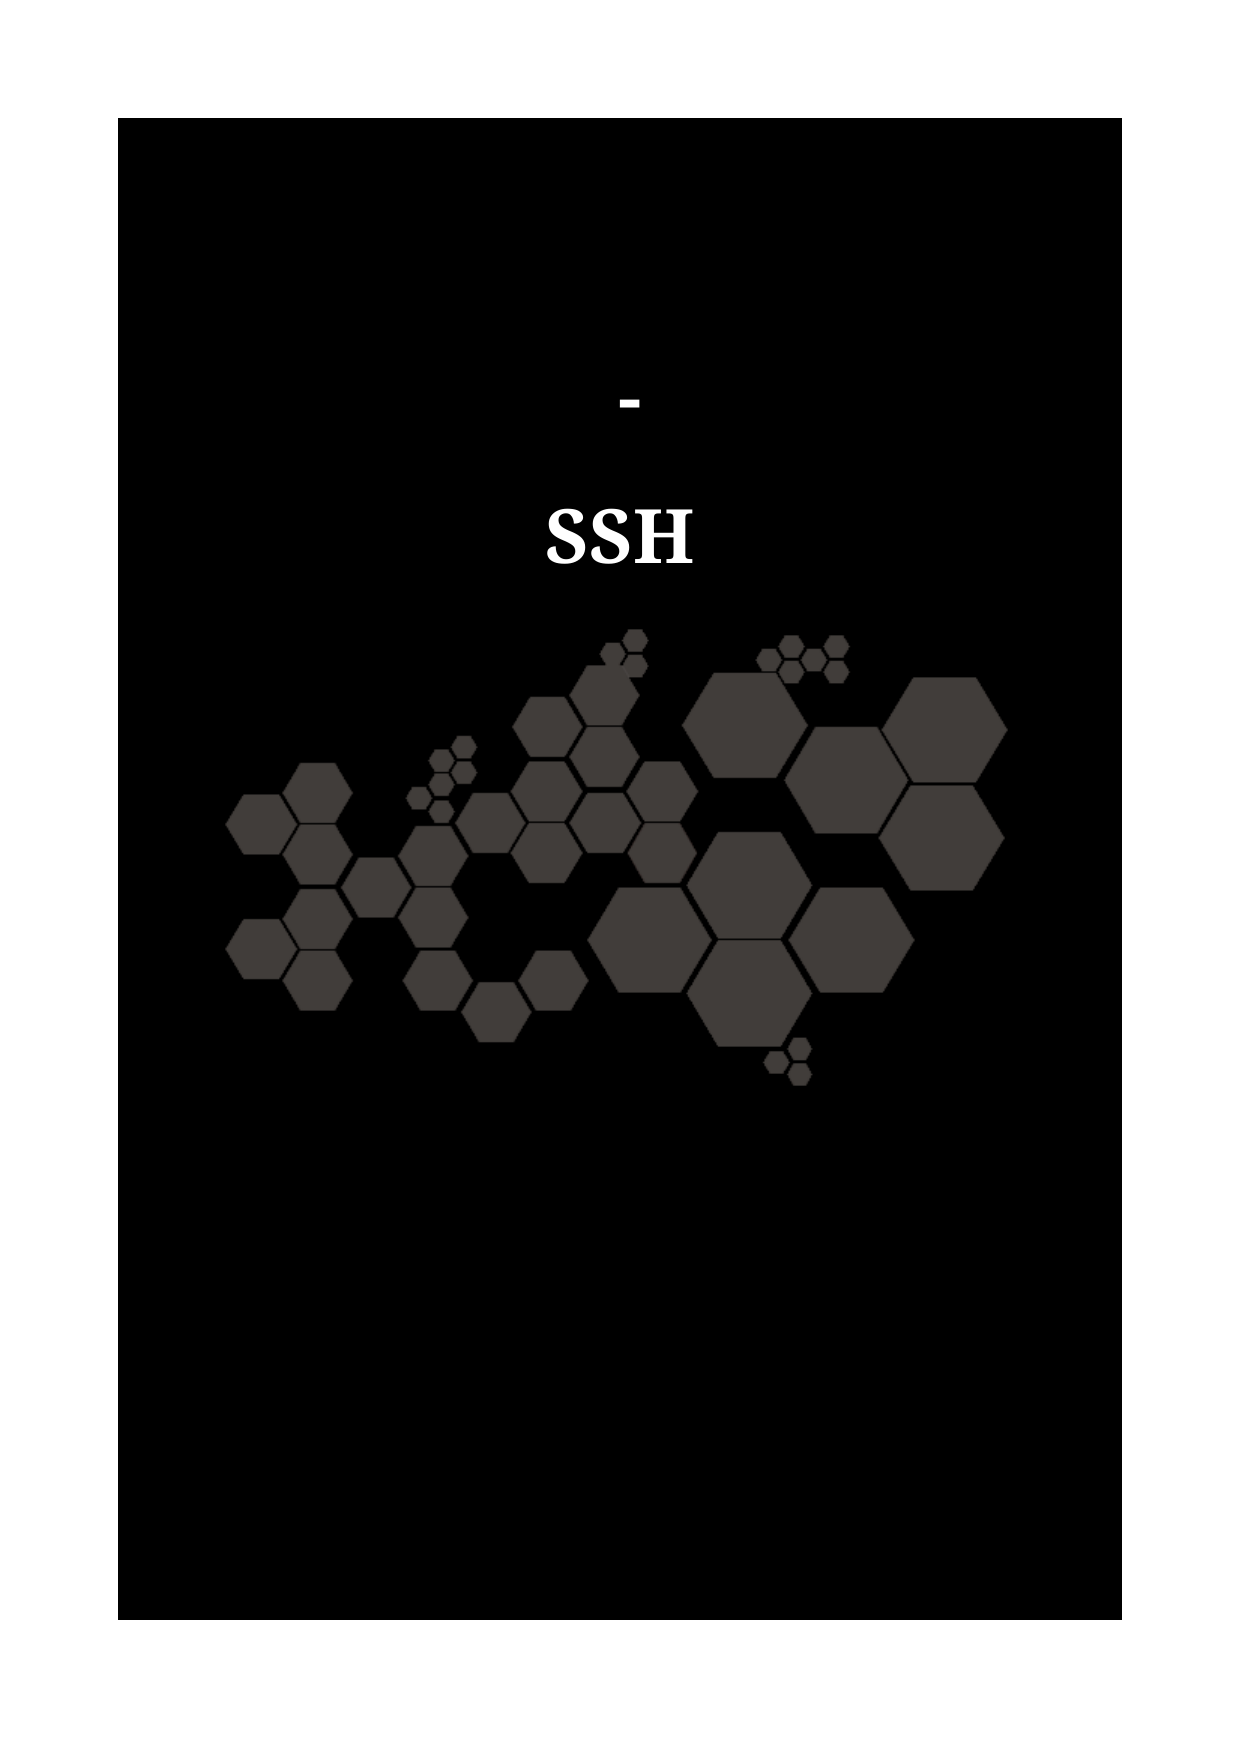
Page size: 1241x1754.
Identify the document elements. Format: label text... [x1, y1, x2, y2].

subtitle - [118, 344, 1122, 446]
picture [210, 599, 1031, 1100]
subtitle SSH [118, 483, 1122, 586]
